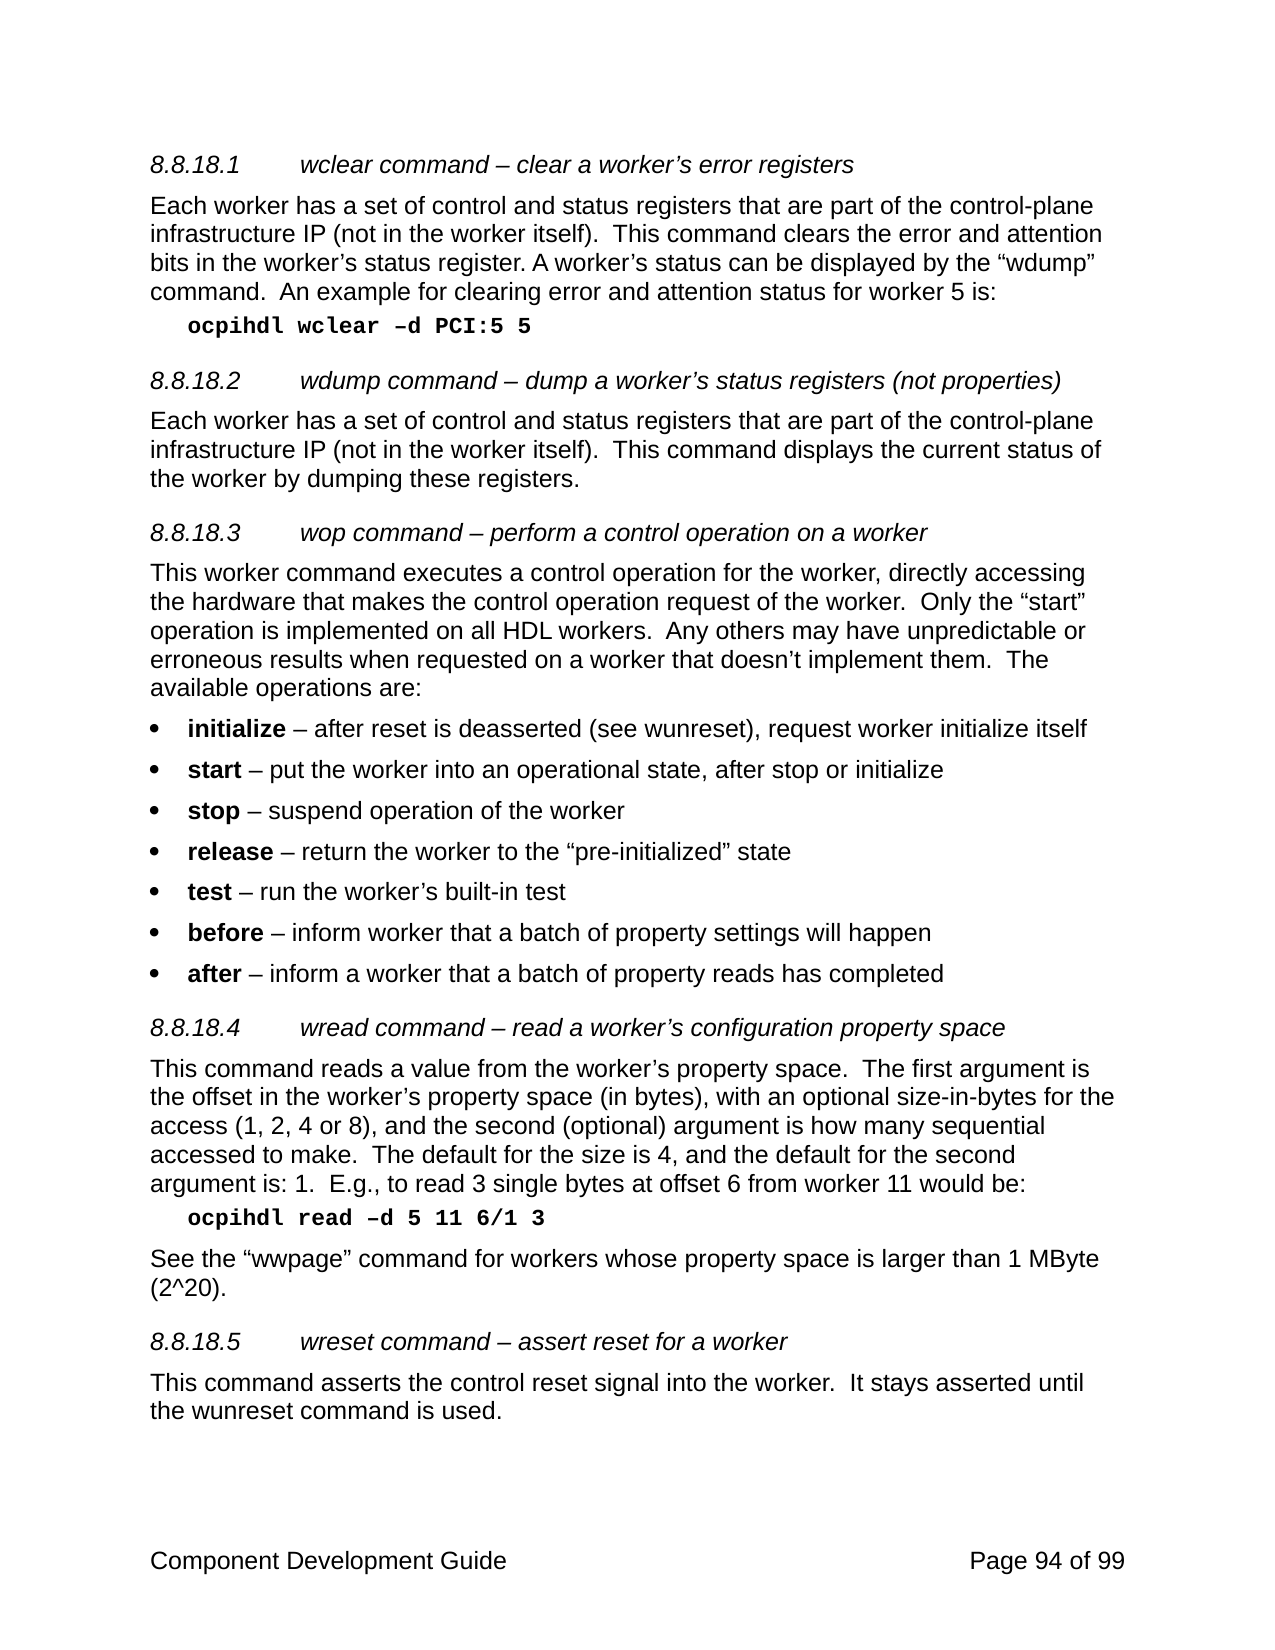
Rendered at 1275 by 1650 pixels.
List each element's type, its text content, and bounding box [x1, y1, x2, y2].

text Each worker has a set of control and status registers that are part of the control-plane infrastructure IP (not in the worker itself). This command clears the error and attention bits in the worker’s status register. A worker’s status can be displayed by the “wdump” command. An example for clearing error and attention status for worker 5 is: [150, 191, 1125, 306]
subtitle wread command – read a worker’s configuration property space [150, 1013, 1125, 1042]
list release – return the worker to the “pre-initialized” state [150, 837, 1125, 865]
list before – inform worker that a batch of property settings will happen [150, 918, 1125, 947]
subtitle wclear command – clear a worker’s error registers [150, 150, 1125, 179]
list start – put the worker into an operational state, after stop or initialize [150, 755, 1125, 784]
text ocpihdl read –d 5 11 6/1 3 [187, 1206, 1125, 1232]
subtitle wdump command – dump a worker’s status registers (not properties) [150, 366, 1125, 394]
text This command asserts the control reset signal into the worker. It stays asserted until the wunreset command is used. [150, 1367, 1125, 1425]
text ocpihdl wclear –d PCI:5 5 [187, 315, 1125, 341]
subtitle wreset command – assert reset for a worker [150, 1327, 1125, 1356]
text Each worker has a set of control and status registers that are part of the control-plane infrastructure IP (not in the worker itself). This command displays the current status of the worker by dumping these registers. [150, 406, 1125, 493]
subtitle wop command – perform a control operation on a worker [150, 518, 1125, 546]
text This worker command executes a control operation for the worker, directly accessing the hardware that makes the control operation request of the worker. Only the “start” operation is implemented on all HDL workers. Any others may have unpredictable or erroneous results when requested on a worker that doesn’t implement them. The available operations are: [150, 558, 1125, 702]
list test – run the worker’s built-in test [150, 877, 1125, 906]
text This command reads a value from the worker’s property space. The first argument is the offset in the worker’s property space (in bytes), with an optional size-in-bytes for the access (1, 2, 4 or 8), and the second (optional) argument is how many sequential accessed to make. The default for the size is 4, and the default for the second argument is: 1. E.g., to read 3 single bytes at offset 6 from worker 11 would be: [150, 1054, 1125, 1197]
list initialize – after reset is deasserted (see wunreset), request worker initialize itself [150, 714, 1125, 743]
text See the “wwpage” command for workers whose property space is larger than 1 MByte (2^20). [150, 1244, 1125, 1302]
list after – inform a worker that a batch of property reads has completed [150, 959, 1125, 988]
list stop – suspend operation of the worker [150, 796, 1125, 824]
